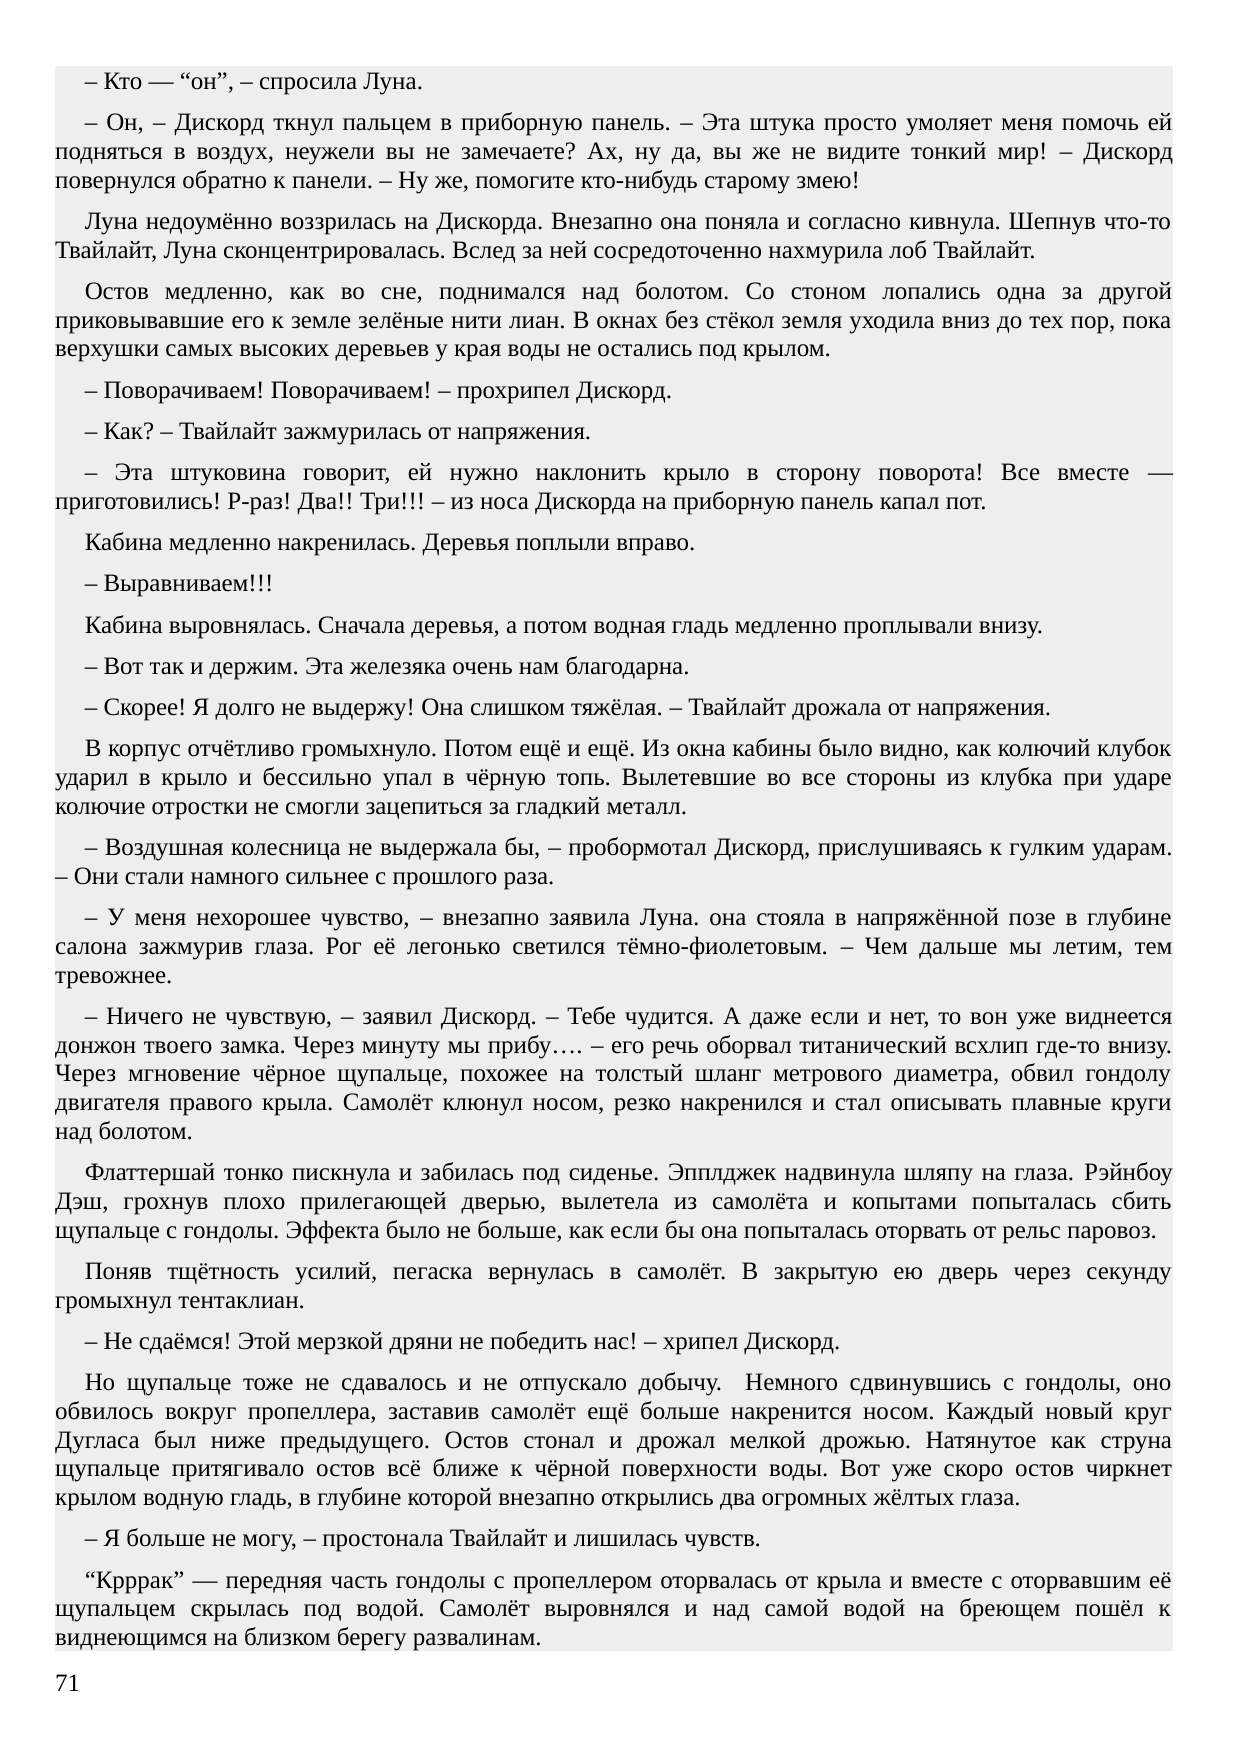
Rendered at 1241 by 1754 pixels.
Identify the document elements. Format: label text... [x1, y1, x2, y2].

text – Эта штуковина говорит, ей нужно наклонить крыло в сторону поворота! Все вместе — приготовились! Р-раз! Два!! Три!!! – из носа Дискорда на приборную панель капал пот. [55, 457, 1173, 515]
text – Как? – Твайлайт зажмурилась от напряжения. [55, 416, 1173, 445]
text “Крррак” — передняя часть гондолы с пропеллером оторвалась от крыла и вместе с оторвавшим её щупальцем скрылась под водой. Самолёт выровнялся и над самой водой на бреющем пошёл к виднеющимся на близком берегу развалинам. [55, 1565, 1173, 1651]
text Кабина выровнялась. Сначала деревья, а потом водная гладь медленно проплывали внизу. [55, 610, 1173, 638]
text Флаттершай тонко пискнула и забилась под сиденье. Эпплджек надвинула шляпу на глаза. Рэйнбоу Дэш, грохнув плохо прилегающей дверью, вылетела из самолёта и копытами попыталась сбить щупальце с гондолы. Эффекта было не больше, как если бы она попыталась оторвать от рельс паровоз. [55, 1157, 1173, 1243]
text Луна недоумённо воззрилась на Дискорда. Внезапно она поняла и согласно кивнула. Шепнув что-то Твайлайт, Луна сконцентрировалась. Вслед за ней сосредоточенно нахмурила лоб Твайлайт. [55, 206, 1173, 263]
text – Воздушная колесница не выдержала бы, – пробормотал Дискорд, прислушиваясь к гулким ударам. – Они стали намного сильнее с прошлого раза. [55, 832, 1173, 890]
text – Выравниваем!!! [55, 568, 1173, 597]
text – Я больше не могу, – простонала Твайлайт и лишилась чувств. [55, 1523, 1173, 1552]
text – Он, – Дискорд ткнул пальцем в приборную панель. – Эта штука просто умоляет меня помочь ей подняться в воздух, неужели вы не замечаете? Ах, ну да, вы же не видите тонкий мир! – Дискорд повернулся обратно к панели. – Ну же, помогите кто-нибудь старому змею! [55, 107, 1173, 193]
text Остов медленно, как во сне, поднимался над болотом. Со стоном лопались одна за другой приковывавшие его к земле зелёные нити лиан. В окнах без стёкол земля уходила вниз до тех пор, пока верхушки самых высоких деревьев у края воды не остались под крылом. [55, 276, 1173, 362]
text Но щупальце тоже не сдавалось и не отпускало добычу. Немного сдвинувшись с гондолы, оно обвилось вокруг пропеллера, заставив самолёт ещё больше накренится носом. Каждый новый круг Дугласа был ниже предыдущего. Остов стонал и дрожал мелкой дрожью. Натянутое как струна щупальце притягивало остов всё ближе к чёрной поверхности воды. Вот уже скоро остов чиркнет крылом водную гладь, в глубине которой внезапно открылись два огромных жёлтых глаза. [55, 1367, 1173, 1511]
text Кабина медленно накренилась. Деревья поплыли вправо. [55, 527, 1173, 556]
text – Вот так и держим. Эта железяка очень нам благодарна. [55, 651, 1173, 680]
text В корпус отчётливо громыхнуло. Потом ещё и ещё. Из окна кабины было видно, как колючий клубок ударил в крыло и бессильно упал в чёрную топь. Вылетевшие во все стороны из клубка при ударе колючие отростки не смогли зацепиться за гладкий металл. [55, 733, 1173, 820]
text – Кто — “он”, – спросила Луна. [55, 66, 1173, 95]
text – Не сдаёмся! Этой мерзкой дряни не победить нас! – хрипел Дискорд. [55, 1326, 1173, 1355]
text – Скорее! Я долго не выдержу! Она слишком тяжёлая. – Твайлайт дрожала от напряжения. [55, 692, 1173, 721]
text – Ничего не чувствую, – заявил Дискорд. – Тебе чудится. А даже если и нет, то вон уже виднеется донжон твоего замка. Через минуту мы прибу…. – его речь оборвал титанический всхлип где-то внизу. Через мгновение чёрное щупальце, похожее на толстый шланг метрового диаметра, обвил гондолу двигателя правого крыла. Самолёт клюнул носом, резко накренился и стал описывать плавные круги над болотом. [55, 1001, 1173, 1145]
text Поняв тщётность усилий, пегаска вернулась в самолёт. В закрытую ею дверь через секунду громыхнул тентаклиан. [55, 1256, 1173, 1313]
text – У меня нехорошее чувство, – внезапно заявила Луна. она стояла в напряжённой позе в глубине салона зажмурив глаза. Рог её легонько светился тёмно-фиолетовым. – Чем дальше мы летим, тем тревожнее. [55, 902, 1173, 988]
text – Поворачиваем! Поворачиваем! – прохрипел Дискорд. [55, 375, 1173, 403]
